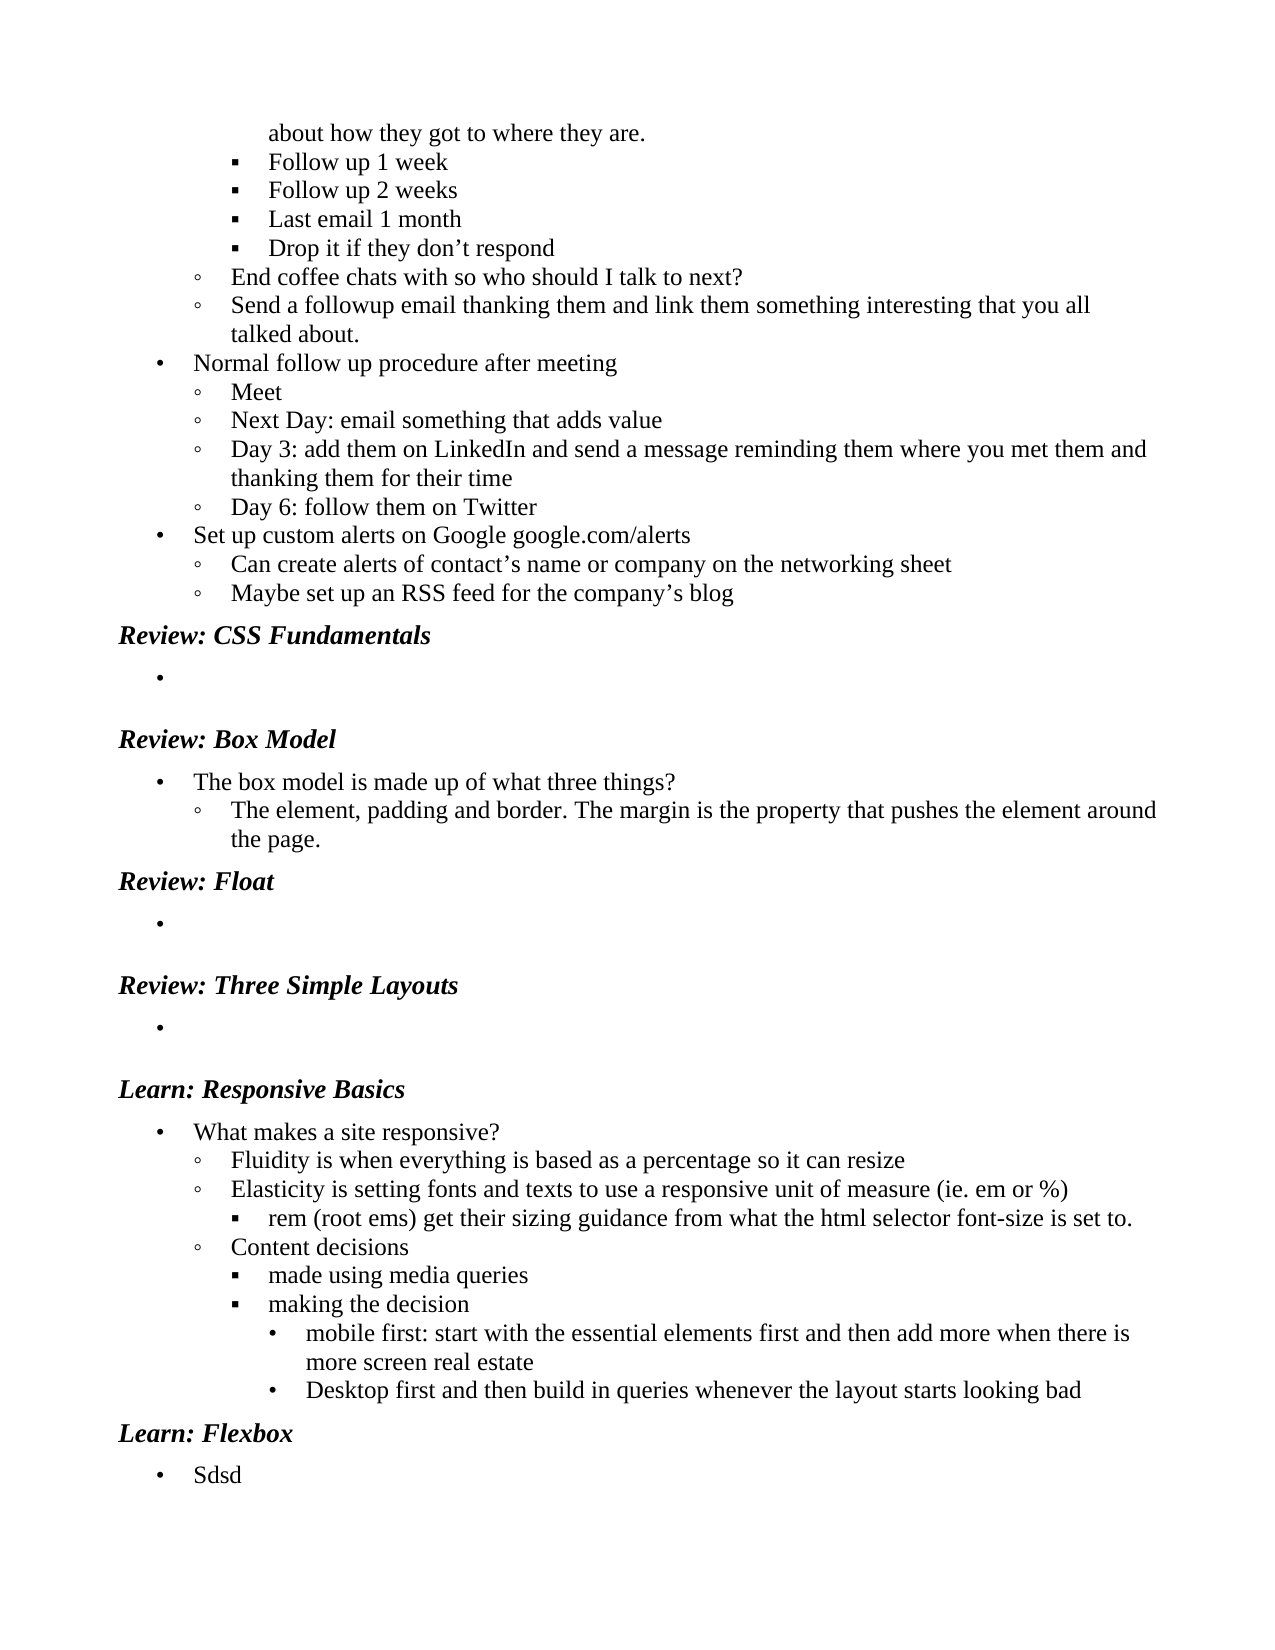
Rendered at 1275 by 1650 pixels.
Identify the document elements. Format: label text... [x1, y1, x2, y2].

list Sdsd [156, 1460, 1157, 1489]
list Set up custom alerts on Google google.com/alerts [156, 521, 1157, 549]
list Content decisions [193, 1232, 1157, 1260]
list Maybe set up an RSS feed for the company’s blog [193, 578, 1157, 607]
subtitle Review: Three Simple Layouts [118, 969, 1157, 1000]
subtitle Review: Box Model [118, 723, 1157, 754]
list Drop it if they don’t respond [231, 233, 1157, 262]
list made using media queries [231, 1260, 1157, 1289]
list making the decision [231, 1289, 1157, 1318]
list Follow up 2 weeks [231, 176, 1157, 204]
subtitle Review: CSS Fundamentals [118, 619, 1157, 651]
list mobile first: start with the essential elements first and then add more when there is more screen real estate [268, 1318, 1157, 1375]
list Follow up 1 week [231, 147, 1157, 176]
list Fluidity is when everything is based as a percentage so it can resize [193, 1145, 1157, 1174]
list Next Day: email something that adds value [193, 406, 1157, 434]
list Day 6: follow them on Twitter [193, 492, 1157, 521]
list Normal follow up procedure after meeting [156, 348, 1157, 377]
list Meet [193, 377, 1157, 406]
list Elasticity is setting fonts and texts to use a responsive unit of measure (ie. em or %) [193, 1174, 1157, 1203]
list rem (root ems) get their sizing guidance from what the html selector font-size is set to. [231, 1203, 1157, 1232]
list The box model is made up of what three things? [156, 767, 1157, 796]
subtitle Learn: Flexbox [118, 1417, 1157, 1448]
list Day 3: add them on LinkedIn and send a message reminding them where you met them and thanking them for their time [193, 434, 1157, 492]
subtitle Learn: Responsive Basics [118, 1073, 1157, 1104]
list about how they got to where they are. [231, 118, 1157, 147]
subtitle Review: Float [118, 866, 1157, 897]
list The element, padding and border. The margin is the property that pushes the element around the page. [193, 796, 1157, 853]
list Desktop first and then build in queries whenever the layout starts looking bad [268, 1375, 1157, 1404]
list Can create alerts of contact’s name or company on the networking sheet [193, 549, 1157, 578]
list What makes a site responsive? [156, 1117, 1157, 1145]
list Send a followup email thanking them and link them something interesting that you all talked about. [193, 291, 1157, 348]
list End coffee chats with so who should I talk to next? [193, 262, 1157, 291]
list Last email 1 month [231, 204, 1157, 233]
